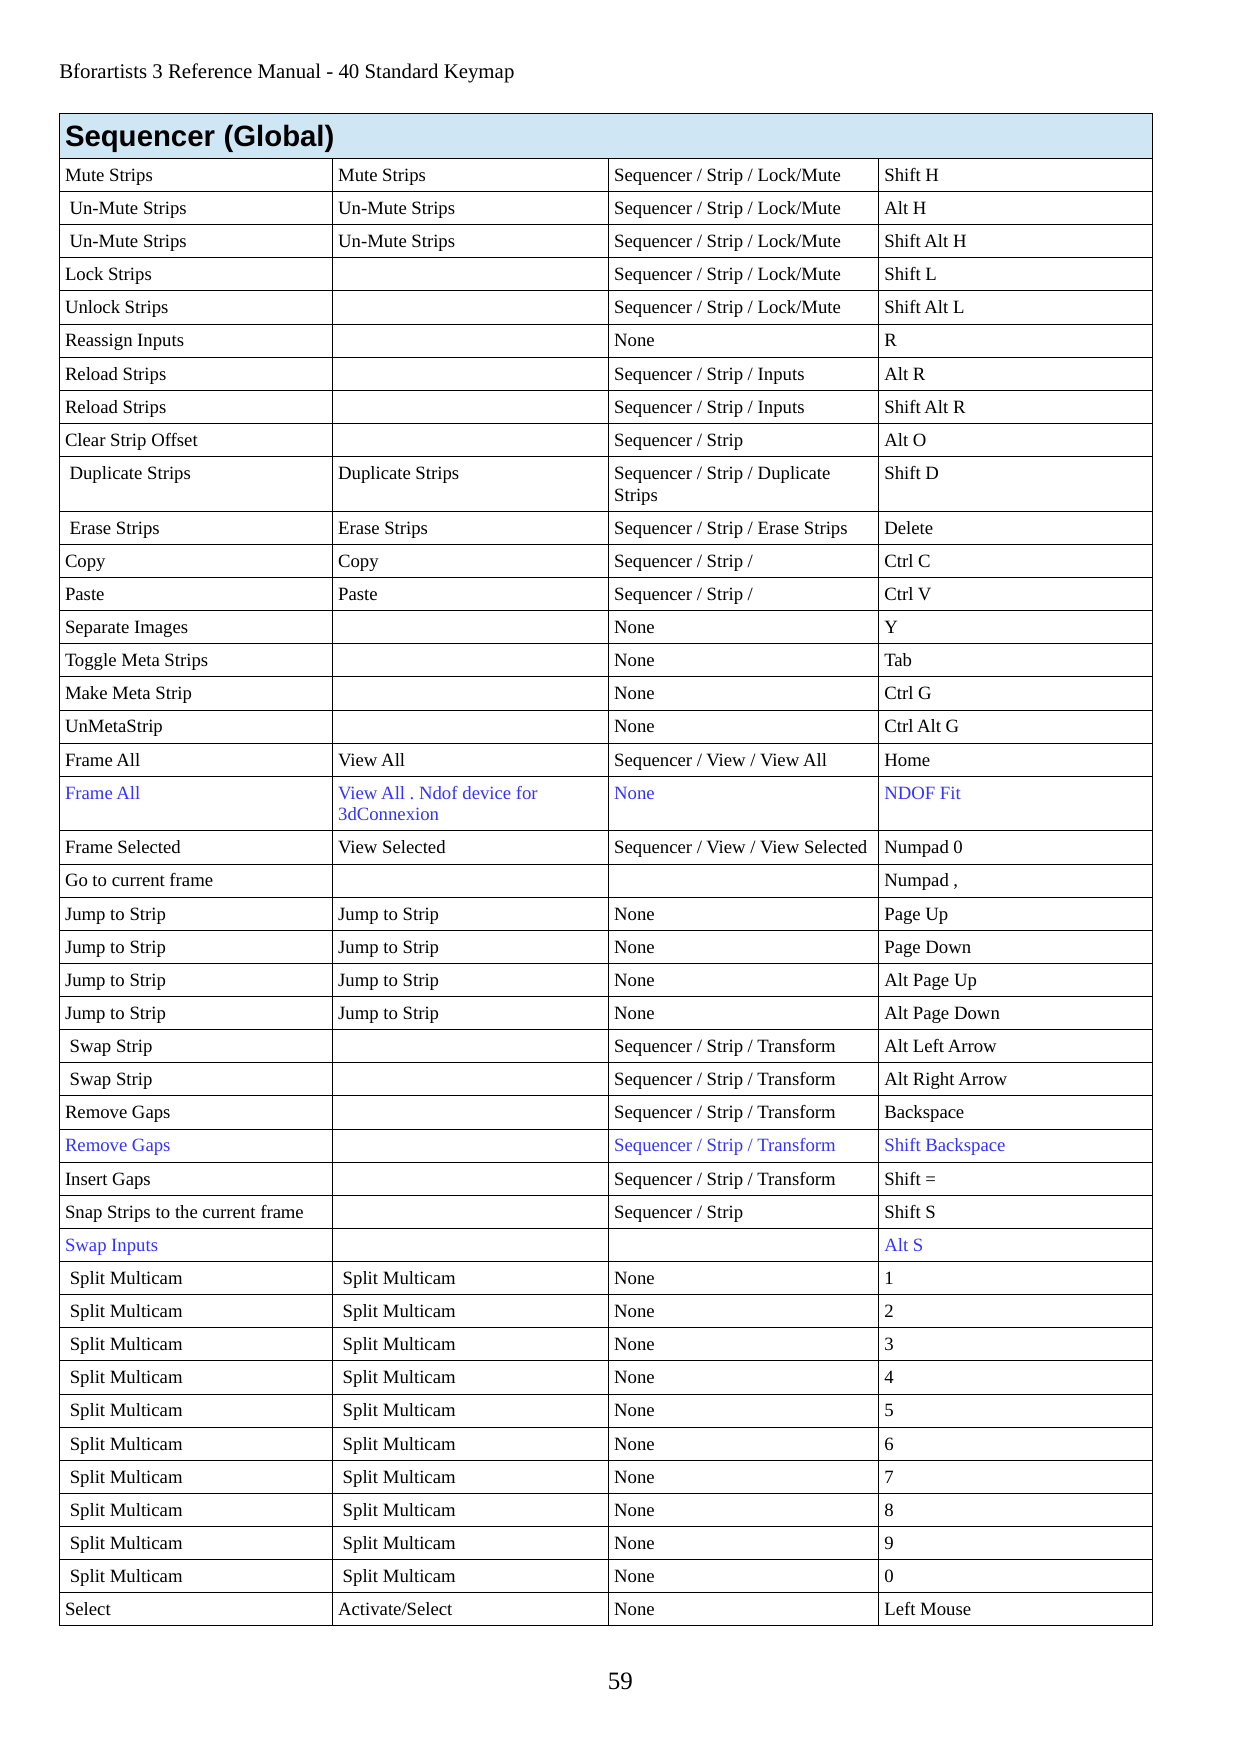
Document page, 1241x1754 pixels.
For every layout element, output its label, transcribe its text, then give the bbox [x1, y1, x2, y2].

table_cell Jump to Strip [60, 931, 332, 963]
table_cell None [609, 1527, 878, 1559]
table_cell Page Down [879, 931, 1152, 963]
table_cell [333, 424, 608, 456]
table_cell View Selected [333, 831, 608, 863]
table_cell Shift = [879, 1163, 1152, 1195]
table_cell Ctrl Alt G [879, 711, 1152, 743]
table_cell Sequencer / Strip / Transform [609, 1030, 878, 1062]
table_cell Split Multicam [333, 1262, 608, 1294]
table_cell Erase Strips [60, 512, 332, 544]
table_cell Alt R [879, 358, 1152, 390]
table_cell Duplicate Strips [333, 457, 608, 511]
table_cell Jump to Strip [333, 997, 608, 1029]
table_cell UnMetaStrip [60, 711, 332, 743]
table_cell Alt Page Up [879, 964, 1152, 996]
table_cell Sequencer / Strip / Transform [609, 1163, 878, 1195]
table_cell Sequencer / Strip / [609, 578, 878, 610]
table_cell None [609, 898, 878, 930]
table_cell Reassign Inputs [60, 325, 332, 357]
table_cell Copy [333, 545, 608, 577]
table_cell None [609, 677, 878, 709]
table_cell 5 [879, 1395, 1152, 1427]
table_cell Duplicate Strips [60, 457, 332, 511]
table_cell None [609, 997, 878, 1029]
table_cell Jump to Strip [333, 931, 608, 963]
table_cell Select [60, 1593, 332, 1625]
table_cell 2 [879, 1295, 1152, 1327]
table_cell Ctrl V [879, 578, 1152, 610]
table_cell Copy [60, 545, 332, 577]
table_cell Numpad 0 [879, 831, 1152, 863]
table_cell Remove Gaps [60, 1130, 332, 1162]
table_cell View All . Ndof device for 3dConnexion [333, 777, 608, 830]
table_cell Reload Strips [60, 358, 332, 390]
table_cell Erase Strips [333, 512, 608, 544]
table_cell [333, 358, 608, 390]
table_cell Shift Alt R [879, 391, 1152, 423]
table_cell Clear Strip Offset [60, 424, 332, 456]
table_cell Split Multicam [333, 1395, 608, 1427]
table_cell Sequencer / Strip / Lock/Mute [609, 291, 878, 323]
table_cell Jump to Strip [60, 964, 332, 996]
table_cell Lock Strips [60, 258, 332, 290]
table_cell Sequencer / Strip / Transform [609, 1130, 878, 1162]
table_cell None [609, 1560, 878, 1592]
table_cell None [609, 325, 878, 357]
table_cell [333, 1063, 608, 1095]
table_cell None [609, 1262, 878, 1294]
table_cell Split Multicam [60, 1262, 332, 1294]
table_cell Sequencer / Strip / Inputs [609, 391, 878, 423]
table_cell None [609, 1395, 878, 1427]
table_cell Shift Alt L [879, 291, 1152, 323]
table_cell Make Meta Strip [60, 677, 332, 709]
table_cell Toggle Meta Strips [60, 644, 332, 676]
table_cell [333, 1130, 608, 1162]
table_header Sequencer (Global) [60, 114, 1152, 158]
table_cell Split Multicam [333, 1328, 608, 1360]
table_cell Sequencer / View / View All [609, 744, 878, 776]
table_cell Separate Images [60, 611, 332, 643]
table_cell Alt O [879, 424, 1152, 456]
table_cell Frame All [60, 777, 332, 830]
table_cell Split Multicam [333, 1361, 608, 1393]
table_cell Paste [60, 578, 332, 610]
table_cell Shift H [879, 159, 1152, 191]
table_cell None [609, 777, 878, 830]
table_cell Sequencer / Strip / Lock/Mute [609, 159, 878, 191]
table_cell Split Multicam [60, 1428, 332, 1460]
table_cell None [609, 711, 878, 743]
table_cell Alt S [879, 1229, 1152, 1261]
table_cell Jump to Strip [333, 898, 608, 930]
table_cell Sequencer / Strip [609, 424, 878, 456]
table_cell Alt H [879, 192, 1152, 224]
table_cell Sequencer / Strip / [609, 545, 878, 577]
table_cell Split Multicam [60, 1395, 332, 1427]
table_cell [333, 258, 608, 290]
table_cell Split Multicam [60, 1295, 332, 1327]
table_cell Sequencer / Strip [609, 1196, 878, 1228]
table_cell Split Multicam [60, 1560, 332, 1592]
table_cell 9 [879, 1527, 1152, 1559]
table_cell [333, 1096, 608, 1128]
table_cell Split Multicam [60, 1328, 332, 1360]
table_cell Frame All [60, 744, 332, 776]
table_cell [333, 865, 608, 897]
table_cell None [609, 611, 878, 643]
table_cell 7 [879, 1461, 1152, 1493]
table_cell 3 [879, 1328, 1152, 1360]
table_cell Alt Page Down [879, 997, 1152, 1029]
table_cell [333, 711, 608, 743]
table_cell Left Mouse [879, 1593, 1152, 1625]
table_cell 1 [879, 1262, 1152, 1294]
table_cell [333, 1196, 608, 1228]
table_cell Sequencer / Strip / Inputs [609, 358, 878, 390]
table_cell None [609, 1593, 878, 1625]
table_cell Un-Mute Strips [333, 225, 608, 257]
table_cell None [609, 964, 878, 996]
table_cell Jump to Strip [60, 898, 332, 930]
table_cell Alt Left Arrow [879, 1030, 1152, 1062]
table_cell Go to current frame [60, 865, 332, 897]
table_cell Ctrl C [879, 545, 1152, 577]
table_cell Split Multicam [333, 1295, 608, 1327]
table_cell None [609, 931, 878, 963]
table_cell [333, 391, 608, 423]
table_cell Sequencer / Strip / Lock/Mute [609, 192, 878, 224]
table_cell [333, 1163, 608, 1195]
table_cell Sequencer / Strip / Transform [609, 1096, 878, 1128]
table_cell Split Multicam [60, 1361, 332, 1393]
table_cell Snap Strips to the current frame [60, 1196, 332, 1228]
table_cell NDOF Fit [879, 777, 1152, 830]
table_cell [333, 1030, 608, 1062]
table_cell 6 [879, 1428, 1152, 1460]
table_cell [333, 611, 608, 643]
table_cell Mute Strips [333, 159, 608, 191]
table_cell Sequencer / Strip / Erase Strips [609, 512, 878, 544]
table_cell None [609, 644, 878, 676]
table_cell Shift D [879, 457, 1152, 511]
table_cell Delete [879, 512, 1152, 544]
table_cell Swap Strip [60, 1063, 332, 1095]
table_cell [609, 1229, 878, 1261]
table_cell Un-Mute Strips [333, 192, 608, 224]
table_cell None [609, 1461, 878, 1493]
table_cell 4 [879, 1361, 1152, 1393]
table_cell 8 [879, 1494, 1152, 1526]
table_cell None [609, 1494, 878, 1526]
table_cell Alt Right Arrow [879, 1063, 1152, 1095]
table_cell Sequencer / View / View Selected [609, 831, 878, 863]
table_cell Shift S [879, 1196, 1152, 1228]
table_cell Unlock Strips [60, 291, 332, 323]
table_cell Split Multicam [60, 1527, 332, 1559]
table_cell Split Multicam [60, 1494, 332, 1526]
table_cell [333, 325, 608, 357]
table_cell Un-Mute Strips [60, 225, 332, 257]
table_cell Split Multicam [60, 1461, 332, 1493]
table_cell Shift L [879, 258, 1152, 290]
table_cell Tab [879, 644, 1152, 676]
table_cell Shift Alt H [879, 225, 1152, 257]
table_cell Sequencer / Strip / Lock/Mute [609, 225, 878, 257]
table_cell None [609, 1361, 878, 1393]
table_cell Mute Strips [60, 159, 332, 191]
table_cell Numpad , [879, 865, 1152, 897]
table_cell Sequencer / Strip / Duplicate Strips [609, 457, 878, 511]
table_cell Split Multicam [333, 1560, 608, 1592]
table_cell Insert Gaps [60, 1163, 332, 1195]
table_cell None [609, 1428, 878, 1460]
table_cell Jump to Strip [333, 964, 608, 996]
table_cell None [609, 1295, 878, 1327]
table_cell Activate/Select [333, 1593, 608, 1625]
table_cell Swap Inputs [60, 1229, 332, 1261]
table_cell Un-Mute Strips [60, 192, 332, 224]
table_cell Ctrl G [879, 677, 1152, 709]
table_cell 0 [879, 1560, 1152, 1592]
table_cell [333, 644, 608, 676]
table_cell Paste [333, 578, 608, 610]
table_cell Split Multicam [333, 1527, 608, 1559]
table_cell Sequencer / Strip / Transform [609, 1063, 878, 1095]
table_cell Jump to Strip [60, 997, 332, 1029]
table_cell [333, 1229, 608, 1261]
table_cell Frame Selected [60, 831, 332, 863]
table_cell Shift Backspace [879, 1130, 1152, 1162]
table_cell Split Multicam [333, 1494, 608, 1526]
table_cell [333, 677, 608, 709]
table_cell View All [333, 744, 608, 776]
table_cell Reload Strips [60, 391, 332, 423]
table_cell Backspace [879, 1096, 1152, 1128]
table_cell Split Multicam [333, 1428, 608, 1460]
table_cell R [879, 325, 1152, 357]
table_cell [609, 865, 878, 897]
table_cell Sequencer / Strip / Lock/Mute [609, 258, 878, 290]
table_cell None [609, 1328, 878, 1360]
table_cell Swap Strip [60, 1030, 332, 1062]
table_cell Remove Gaps [60, 1096, 332, 1128]
table_cell Page Up [879, 898, 1152, 930]
table_cell Home [879, 744, 1152, 776]
table_cell Split Multicam [333, 1461, 608, 1493]
table_cell Y [879, 611, 1152, 643]
table_cell [333, 291, 608, 323]
